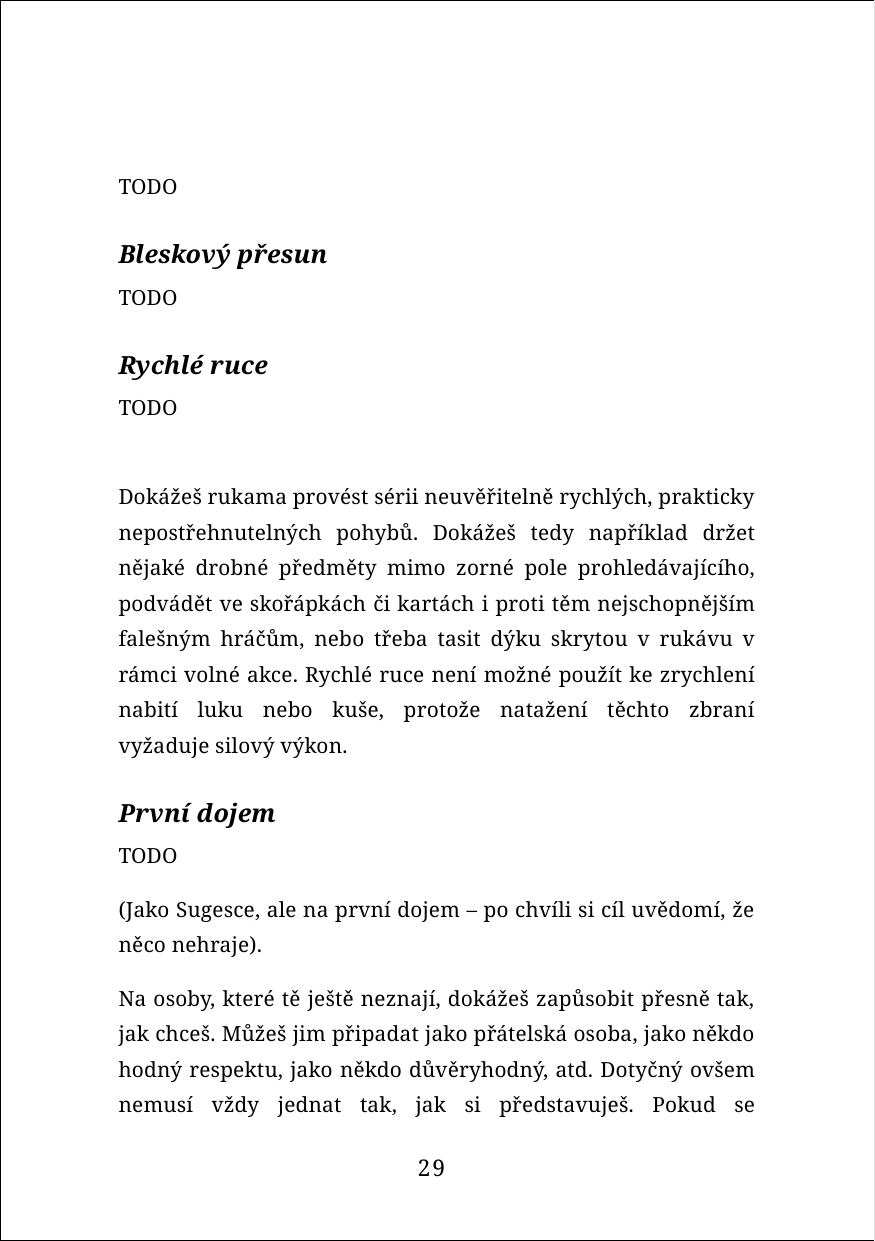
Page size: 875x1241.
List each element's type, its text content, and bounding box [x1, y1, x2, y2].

text TODO [118, 172, 756, 200]
text TODO [118, 283, 756, 311]
subtitle Rychlé ruce [118, 348, 756, 382]
text Dokážeš rukama provést sérii neuvěřitelně rychlých, prakticky nepostřehnutelných pohybů. Dokážeš tedy například držet nějaké drobné předměty mimo zorné pole prohledávajícího, podvádět ve skořápkách či kartách i proti těm nejschopnějším falešným hráčům, nebo třeba tasit dýku skrytou v rukávu v rámci volné akce. Rychlé ruce není možné použít ke zrychlení nabití luku nebo kuše, protože natažení těchto zbraní vyžaduje silový výkon. [118, 482, 756, 759]
text (Jako Sugesce, ale na první dojem – po chvíli si cíl uvědomí, že něco nehraje). [118, 895, 756, 959]
text Na osoby, které tě ještě neznají, dokážeš zapůsobit přesně tak, jak chceš. Můžeš jim připadat jako přátelská osoba, jako někdo hodný respektu, jako někdo důvěryhodný, atd. Dotyčný ovšem nemusí vždy jednat tak, jak si představuješ. Pokud se [118, 984, 756, 1119]
text TODO [118, 393, 756, 457]
text TODO [118, 842, 756, 870]
subtitle Bleskový přesun [118, 237, 756, 271]
subtitle První dojem [118, 796, 756, 830]
